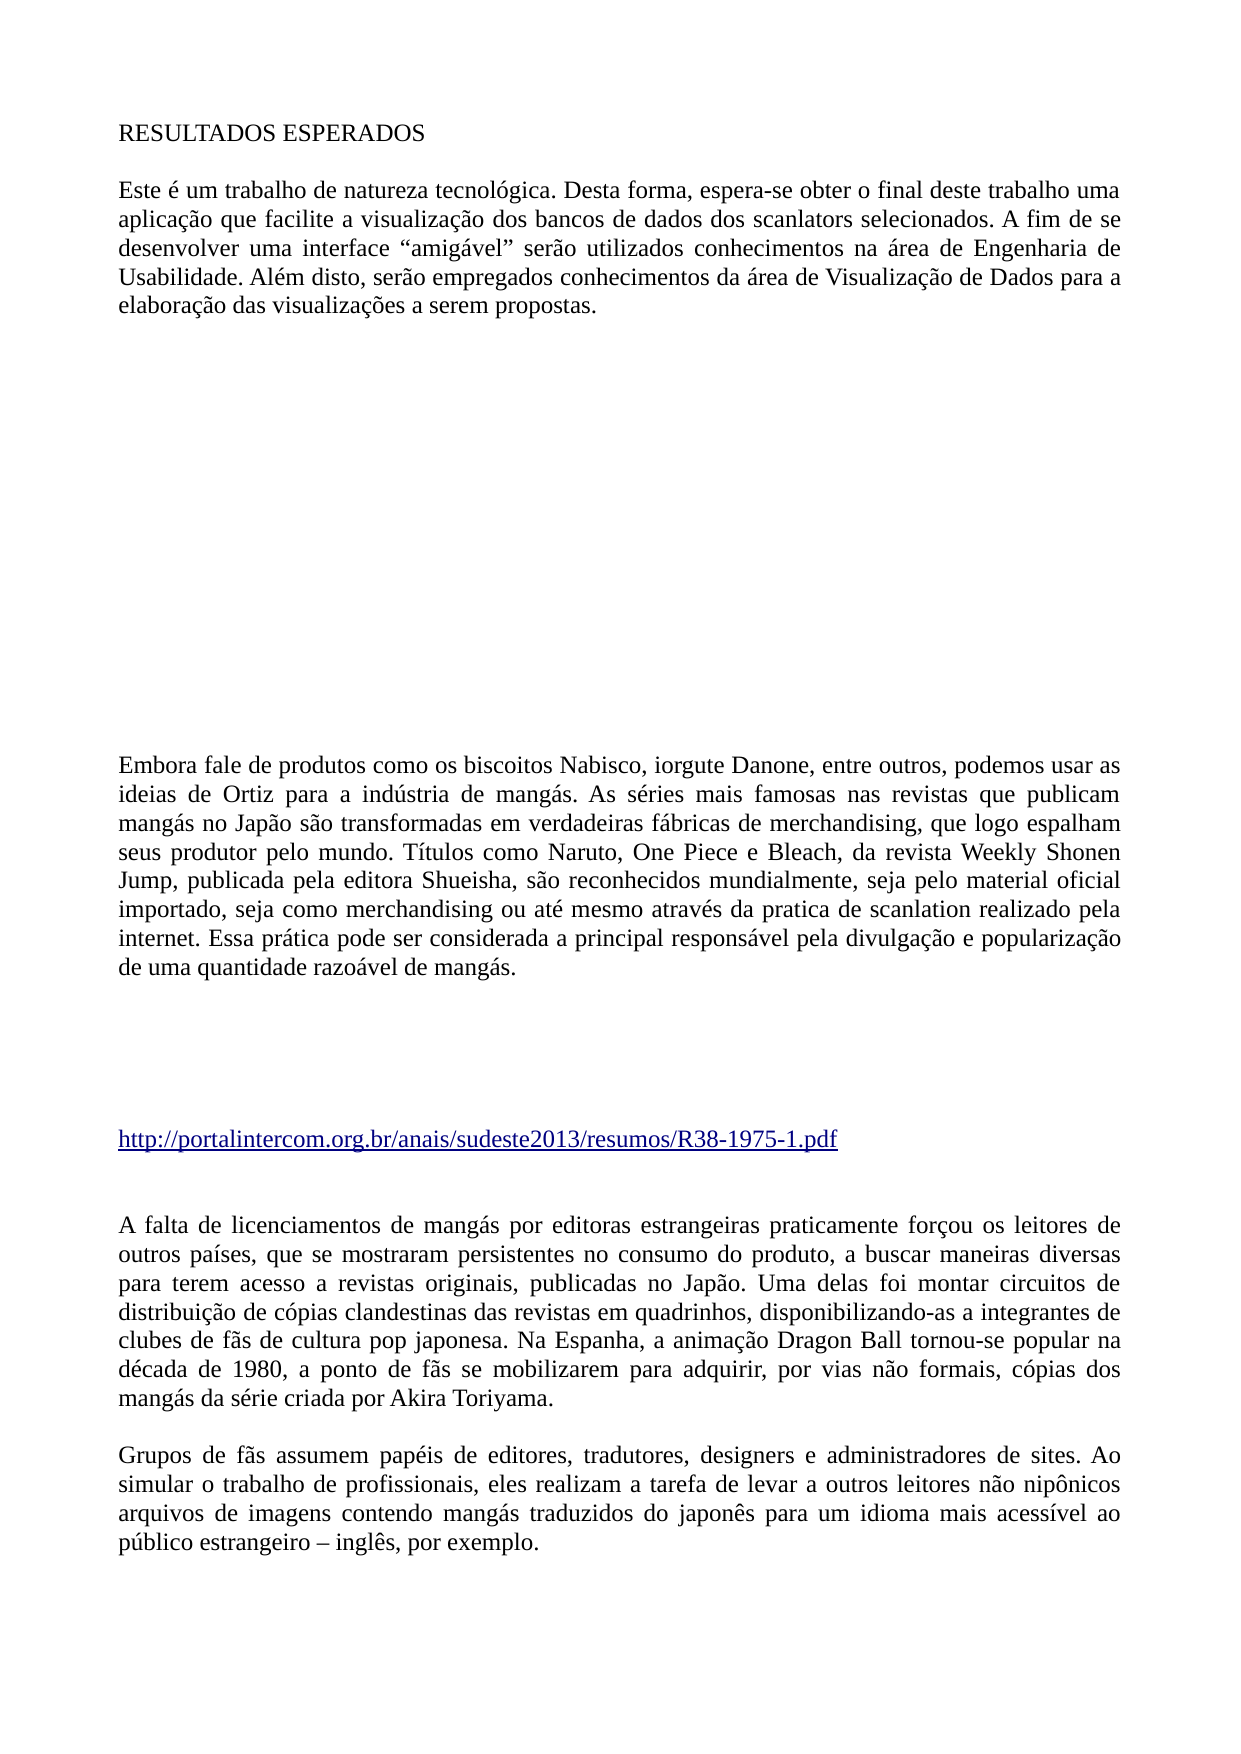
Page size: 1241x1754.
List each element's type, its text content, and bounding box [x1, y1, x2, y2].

text A falta de licenciamentos de mangás por editoras estrangeiras praticamente forçou os leitores de outros países, que se mostraram persistentes no consumo do produto, a buscar maneiras diversas para terem acesso a revistas originais, publicadas no Japão. Uma delas foi montar circuitos de distribuição de cópias clandestinas das revistas em quadrinhos, disponibilizando-as a integrantes de clubes de fãs de cultura pop japonesa. Na Espanha, a animação Dragon Ball tornou-se popular na década de 1980, a ponto de fãs se mobilizarem para adquirir, por vias não formais, cópias dos mangás da série criada por Akira Toriyama. [118, 1211, 1122, 1412]
text http://portalintercom.org.br/anais/sudeste2013/resumos/R38-1975-1.pdf [118, 1124, 1122, 1153]
text RESULTADOS ESPERADOS [118, 118, 1122, 147]
text Grupos de fãs assumem papéis de editores, tradutores, designers e administradores de sites. Ao simular o trabalho de profissionais, eles realizam a tarefa de levar a outros leitores não nipônicos arquivos de imagens contendo mangás traduzidos do japonês para um idioma mais acessível ao público estrangeiro – inglês, por exemplo. [118, 1441, 1122, 1556]
text Embora fale de produtos como os biscoitos Nabisco, iorgute Danone, entre outros, podemos usar as ideias de Ortiz para a indústria de mangás. As séries mais famosas nas revistas que publicam mangás no Japão são transformadas em verdadeiras fábricas de merchandising, que logo espalham seus produtor pelo mundo. Títulos como Naruto, One Piece e Bleach, da revista Weekly Shonen Jump, publicada pela editora Shueisha, são reconhecidos mundialmente, seja pelo material oficial importado, seja como merchandising ou até mesmo através da pratica de scanlation realizado pela internet. Essa prática pode ser considerada a principal responsável pela divulgação e popularização de uma quantidade razoável de mangás. [118, 751, 1122, 981]
text Este é um trabalho de natureza tecnológica. Desta forma, espera-se obter o final deste trabalho uma aplicação que facilite a visualização dos bancos de dados dos scanlators selecionados. A fim de se desenvolver uma interface “amigável” serão utilizados conhecimentos na área de Engenharia de Usabilidade. Além disto, serão empregados conhecimentos da área de Visualização de Dados para a elaboração das visualizações a serem propostas. [118, 176, 1122, 319]
